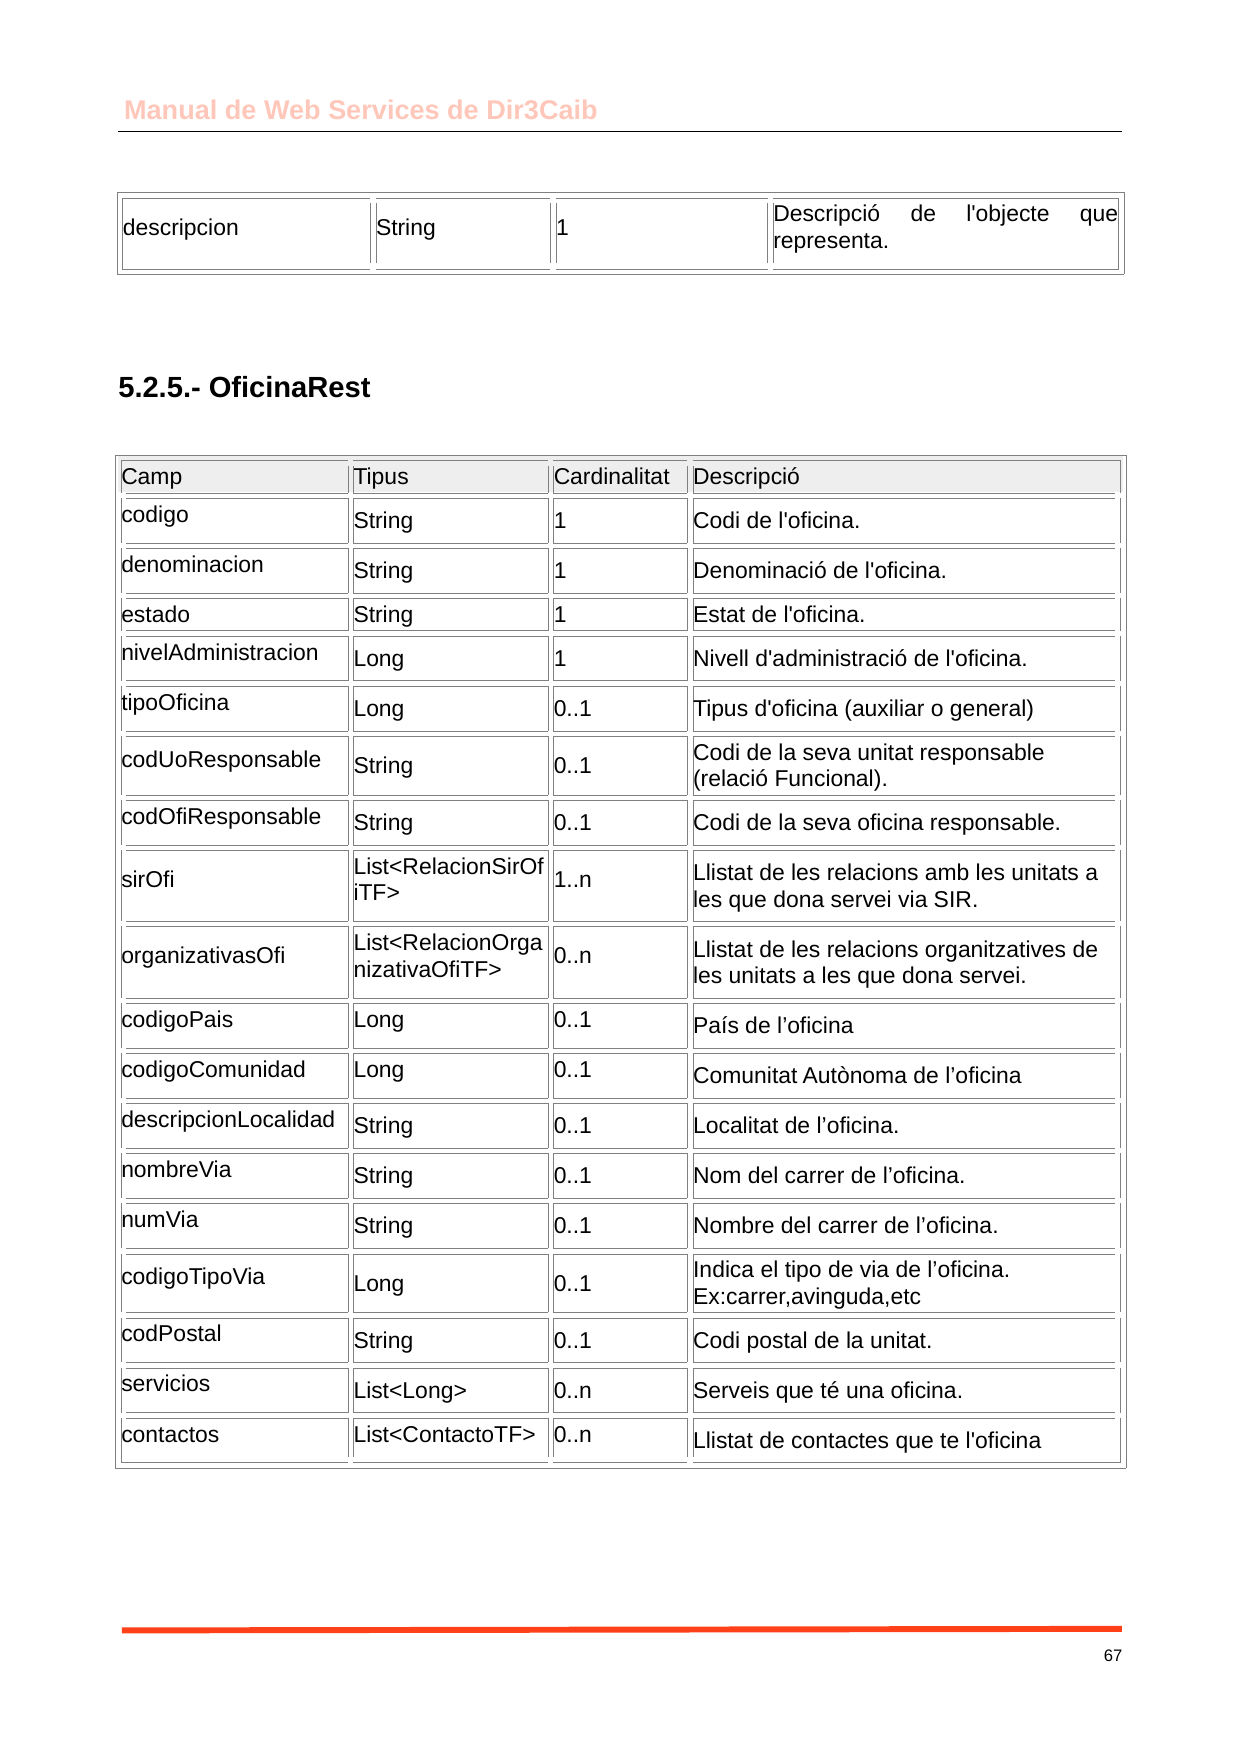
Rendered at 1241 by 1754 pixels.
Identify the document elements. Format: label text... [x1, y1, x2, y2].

table_cell 0..1 [551, 998, 690, 1048]
table_cell Estat de l'oficina. [690, 593, 1123, 630]
table_cell sirOfi [118, 845, 350, 921]
table_cell 1 [551, 493, 690, 543]
table_cell Serveis que té una oficina. [690, 1362, 1123, 1412]
table_cell País de l’oficina [690, 998, 1123, 1048]
table_header Tipus [350, 456, 551, 492]
table_cell codUoResponsable [118, 731, 350, 794]
table_cell 0..1 [551, 1248, 690, 1312]
table_cell Codi de la seva unitat responsable (relació Funcional). [690, 731, 1123, 794]
table_cell 1 [551, 543, 690, 593]
table_cell Long [350, 630, 551, 680]
table_cell codOfiResponsable [118, 795, 350, 844]
table_cell 0..1 [551, 795, 690, 844]
table_cell contactos [118, 1412, 350, 1462]
table_cell codPostal [118, 1312, 350, 1362]
table_cell Long [350, 1048, 551, 1098]
table_cell String [350, 1198, 551, 1248]
table_cell Descripció de l'objecte que representa. [770, 193, 1121, 268]
table_cell 0..1 [551, 1098, 690, 1148]
table_cell Indica el tipo de via de l’oficina. Ex:carrer,avinguda,etc [690, 1248, 1123, 1312]
table_cell String [350, 731, 551, 794]
table_cell Denominació de l'oficina. [690, 543, 1123, 593]
table_cell 0..n [551, 921, 690, 997]
table_cell tipoOficina [118, 680, 350, 731]
table_cell Nom del carrer de l’oficina. [690, 1148, 1123, 1198]
table_cell Codi de l'oficina. [690, 493, 1123, 543]
table_cell 1 [551, 630, 690, 680]
table_cell numVia [118, 1198, 350, 1248]
table_cell nombreVia [118, 1148, 350, 1198]
table_cell 1 [551, 593, 690, 630]
table_cell String [350, 795, 551, 844]
table_cell String [373, 193, 553, 268]
table_cell 0..n [551, 1362, 690, 1412]
table_cell 1..n [551, 845, 690, 921]
table_header Camp [118, 456, 350, 492]
table_cell Tipus d'oficina (auxiliar o general) [690, 680, 1123, 731]
table_cell descripcionLocalidad [118, 1098, 350, 1148]
table_cell 0..1 [551, 731, 690, 794]
table_cell List<ContactoTF> [350, 1412, 551, 1462]
table_cell Llistat de les relacions amb les unitats a les que dona servei via SIR. [690, 845, 1123, 921]
table_cell Long [350, 680, 551, 731]
table_cell nivelAdministracion [118, 630, 350, 680]
table_cell 0..n [551, 1412, 690, 1462]
table_cell String [350, 593, 551, 630]
table_cell codigoPais [118, 998, 350, 1048]
table_cell 0..1 [551, 1048, 690, 1098]
table_cell String [350, 543, 551, 593]
table_cell 0..1 [551, 1312, 690, 1362]
table_cell Comunitat Autònoma de l’oficina [690, 1048, 1123, 1098]
table_cell estado [118, 593, 350, 630]
table_cell codigoComunidad [118, 1048, 350, 1098]
table_cell String [350, 493, 551, 543]
table_cell String [350, 1098, 551, 1148]
table_cell Llistat de les relacions organitzatives de les unitats a les que dona servei. [690, 921, 1123, 997]
table_cell Nombre del carrer de l’oficina. [690, 1198, 1123, 1248]
table_cell Nivell d'administració de l'oficina. [690, 630, 1123, 680]
table_cell Localitat de l’oficina. [690, 1098, 1123, 1148]
table_cell codigo [118, 493, 350, 543]
subtitle OficinaRest [118, 370, 1122, 403]
table_cell 0..1 [551, 1198, 690, 1248]
table_cell 0..1 [551, 1148, 690, 1198]
table_cell Long [350, 1248, 551, 1312]
table_cell List<RelacionSirOfiTF> [350, 845, 551, 921]
table_cell codigoTipoVia [118, 1248, 350, 1312]
table_cell List<RelacionOrganizativaOfiTF> [350, 921, 551, 997]
table_cell Codi de la seva oficina responsable. [690, 795, 1123, 844]
table_cell String [350, 1148, 551, 1198]
table_cell List<Long> [350, 1362, 551, 1412]
table_cell String [350, 1312, 551, 1362]
table_cell servicios [118, 1362, 350, 1412]
table_cell organizativasOfi [118, 921, 350, 997]
table_cell Long [350, 998, 551, 1048]
table_cell denominacion [118, 543, 350, 593]
table_cell descripcion [120, 193, 373, 268]
table_cell 1 [553, 193, 770, 268]
table_cell 0..1 [551, 680, 690, 731]
table_cell Codi postal de la unitat. [690, 1312, 1123, 1362]
table_cell Llistat de contactes que te l'oficina [690, 1412, 1123, 1462]
table_header Descripció [690, 456, 1123, 492]
table_header Cardinalitat [551, 456, 690, 492]
